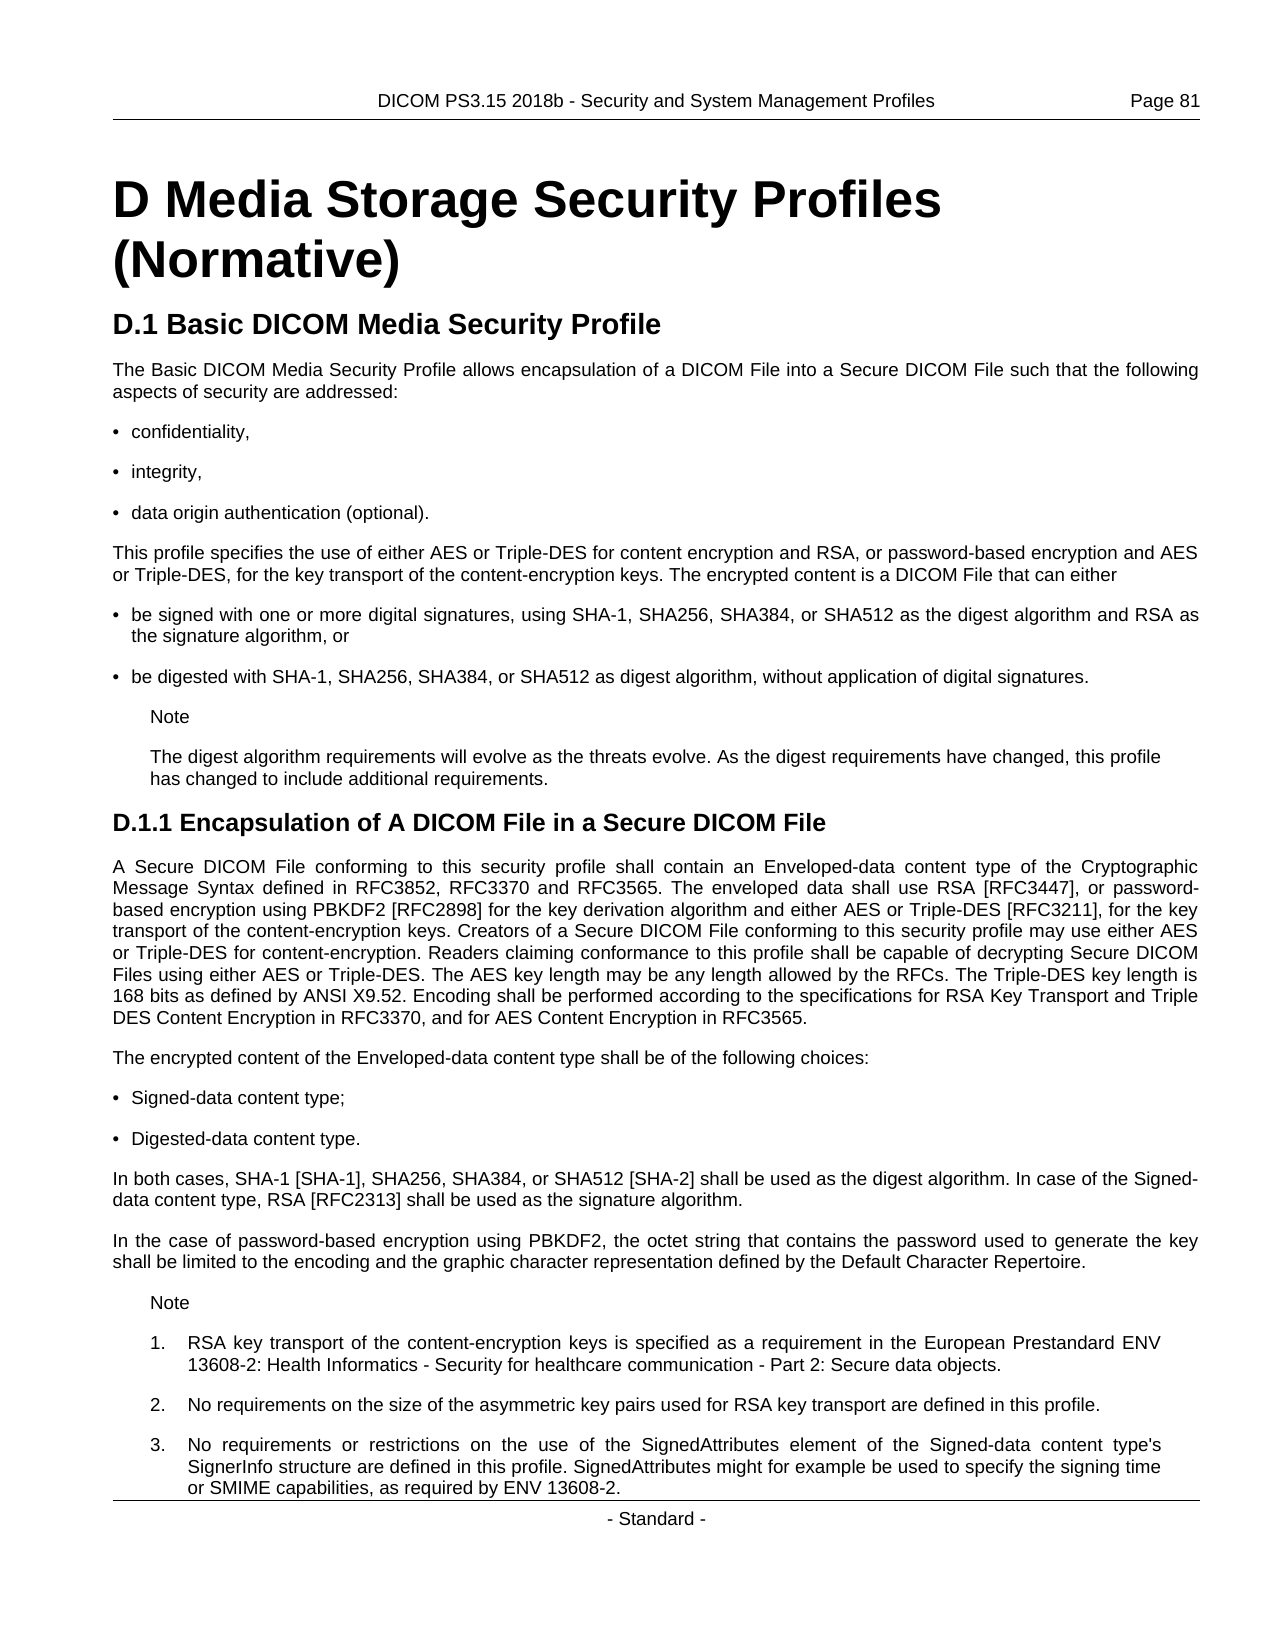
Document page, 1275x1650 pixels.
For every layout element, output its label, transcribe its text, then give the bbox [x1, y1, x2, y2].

list data origin authentication (optional). [112, 501, 1200, 523]
text Note [150, 706, 1162, 727]
list Signed-data content type; [112, 1087, 1200, 1109]
text Note [150, 1291, 1162, 1313]
text A Secure DICOM File conforming to this security profile shall contain an Enveloped-data content type of the Cryptographic Message Syntax defined in RFC3852, RFC3370 and RFC3565. The enveloped data shall use RSA [RFC3447], or password-based encryption using PBKDF2 [RFC2898] for the key derivation algorithm and either AES or Triple-DES [RFC3211], for the key transport of the content-encryption keys. Creators of a Secure DICOM File conforming to this security profile may use either AES or Triple-DES for content-encryption. Readers claiming conformance to this profile shall be capable of decrypting Secure DICOM Files using either AES or Triple-DES. The AES key length may be any length allowed by the RFCs. The Triple-DES key length is 168 bits as defined by ANSI X9.52. Encoding shall be performed according to the specifications for RSA Key Transport and Triple DES Content Encryption in RFC3370, and for AES Content Encryption in RFC3565. [112, 856, 1200, 1028]
text The Basic DICOM Media Security Profile allows encapsulation of a DICOM File into a Secure DICOM File such that the following aspects of security are addressed: [112, 359, 1200, 402]
list integrity, [112, 461, 1200, 483]
list confidentiality, [112, 421, 1200, 442]
text D.1.1 Encapsulation of A DICOM File in a Secure DICOM File [112, 808, 1200, 837]
list Digested-data content type. [112, 1127, 1200, 1149]
list be signed with one or more digital signatures, using SHA-1, SHA256, SHA384, or SHA512 as the digest algorithm and RSA as the signature algorithm, or [112, 604, 1200, 647]
list No requirements or restrictions on the use of the SignedAttributes element of the Signed-data content type's SignerInfo structure are defined in this profile. SignedAttributes might for example be used to specify the signing time or SMIME capabilities, as required by ENV 13608-2. [150, 1434, 1162, 1499]
list RSA key transport of the content-encryption keys is specified as a requirement in the European Prestandard ENV 13608-2: Health Informatics - Security for healthcare communication - Part 2: Secure data objects. [150, 1332, 1162, 1375]
text The encrypted content of the Enveloped-data content type shall be of the following choices: [112, 1047, 1200, 1068]
list be digested with SHA-1, SHA256, SHA384, or SHA512 as digest algorithm, without application of digital signatures. [112, 666, 1200, 687]
text D Media Storage Security Profiles (Normative) [112, 169, 1200, 288]
text In both cases, SHA-1 [SHA-1], SHA256, SHA384, or SHA512 [SHA-2] shall be used as the digest algorithm. In case of the Signed-data content type, RSA [RFC2313] shall be used as the signature algorithm. [112, 1168, 1200, 1211]
list No requirements on the size of the asymmetric key pairs used for RSA key transport are defined in this profile. [150, 1394, 1162, 1415]
text This profile specifies the use of either AES or Triple-DES for content encryption and RSA, or password-based encryption and AES or Triple-DES, for the key transport of the content-encryption keys. The encrypted content is a DICOM File that can either [112, 542, 1200, 585]
text In the case of password-based encryption using PBKDF2, the octet string that contains the password used to generate the key shall be limited to the encoding and the graphic character representation defined by the Default Character Repertoire. [112, 1229, 1200, 1273]
text D.1 Basic DICOM Media Security Profile [112, 307, 1200, 340]
text The digest algorithm requirements will evolve as the threats evolve. As the digest requirements have changed, this profile has changed to include additional requirements. [150, 746, 1162, 789]
